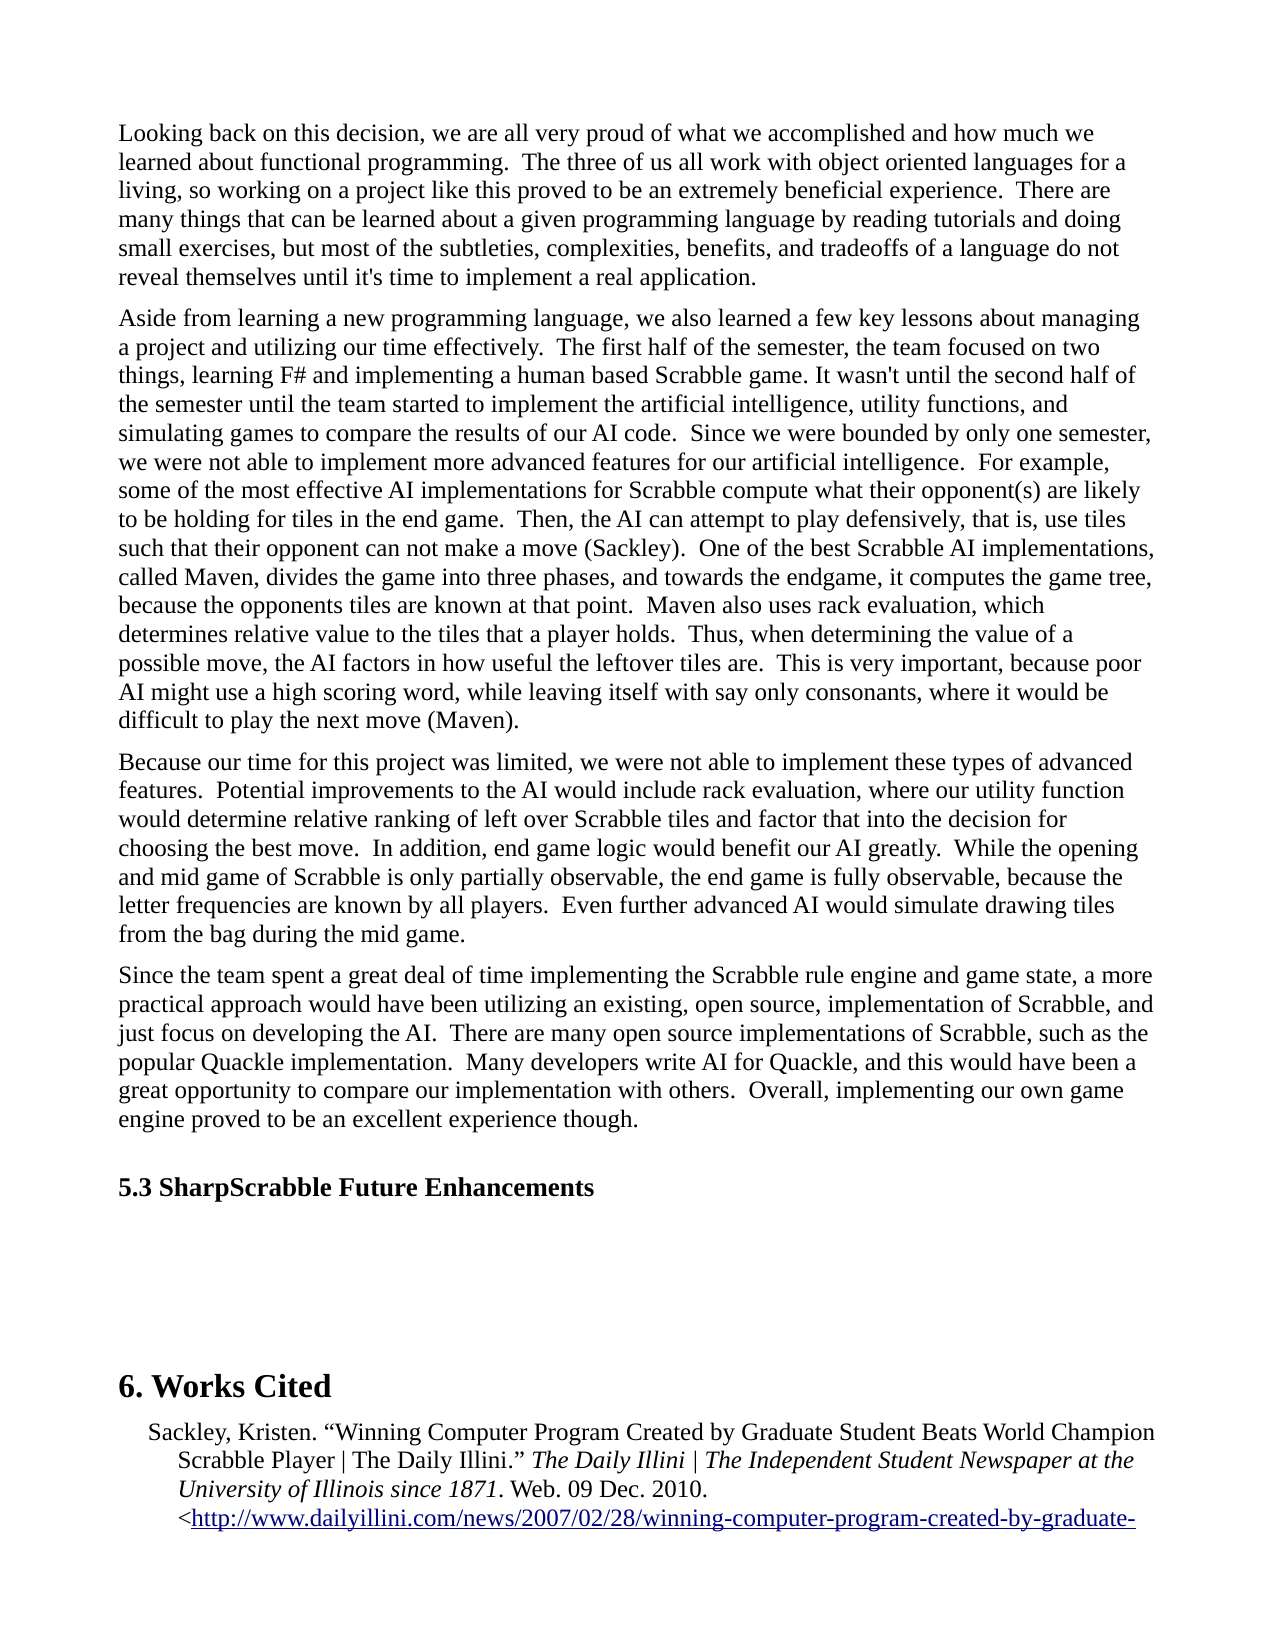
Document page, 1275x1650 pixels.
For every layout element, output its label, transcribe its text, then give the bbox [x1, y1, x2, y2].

text Since the team spent a great deal of time implementing the Scrabble rule engine and game state, a more practical approach would have been utilizing an existing, open source, implementation of Scrabble, and just focus on developing the AI. There are many open source implementations of Scrabble, such as the popular Quackle implementation. Many developers write AI for Quackle, and this would have been a great opportunity to compare our implementation with others. Overall, implementing our own game engine proved to be an excellent experience though. [118, 961, 1157, 1133]
text Because our time for this project was limited, we were not able to implement these types of advanced features. Potential improvements to the AI would include rack evaluation, where our utility function would determine relative ranking of left over Scrabble tiles and factor that into the decision for choosing the best move. In addition, end game logic would benefit our AI greatly. While the opening and mid game of Scrabble is only partially observable, the end game is fully observable, because the letter frequencies are known by all players. Even further advanced AI would simulate drawing tiles from the bag during the mid game. [118, 747, 1157, 948]
subtitle 6. Works Cited [118, 1366, 1157, 1404]
text Looking back on this decision, we are all very proud of what we accomplished and how much we learned about functional programming. The three of us all work with object oriented languages for a living, so working on a project like this proved to be an extremely beneficial experience. There are many things that can be learned about a given programming language by reading tutorials and doing small exercises, but most of the subtleties, complexities, benefits, and tradeoffs of a language do not reveal themselves until it's time to implement a real application. [118, 118, 1157, 291]
text Aside from learning a new programming language, we also learned a few key lessons about managing a project and utilizing our time effectively. The first half of the semester, the team focused on two things, learning F# and implementing a human based Scrabble game. It wasn't until the second half of the semester until the team started to implement the artificial intelligence, utility functions, and simulating games to compare the results of our AI code. Since we were bounded by only one semester, we were not able to implement more advanced features for our artificial intelligence. For example, some of the most effective AI implementations for Scrabble compute what their opponent(s) are likely to be holding for tiles in the end game. Then, the AI can attempt to play defensively, that is, use tiles such that their opponent can not make a move (Sackley). One of the best Scrabble AI implementations, called Maven, divides the game into three phases, and towards the endgame, it computes the game tree, because the opponents tiles are known at that point. Maven also uses rack evaluation, which determines relative value to the tiles that a player holds. Thus, when determining the value of a possible move, the AI factors in how useful the leftover tiles are. This is very important, because poor AI might use a high scoring word, while leaving itself with say only consonants, where it would be difficult to play the next move (Maven). [118, 303, 1157, 734]
text Sackley, Kristen. “Winning Computer Program Created by Graduate Student Beats World Champion Scrabble Player | The Daily Illini.” The Daily Illini | The Independent Student Newspaper at the University of Illinois since 1871. Web. 09 Dec. 2010. <http://www.dailyillini.com/news/2007/02/28/winning-computer-program-created-by-graduate- [148, 1417, 1157, 1532]
subtitle 5.3 SharpScrabble Future Enhancements [118, 1171, 1157, 1202]
